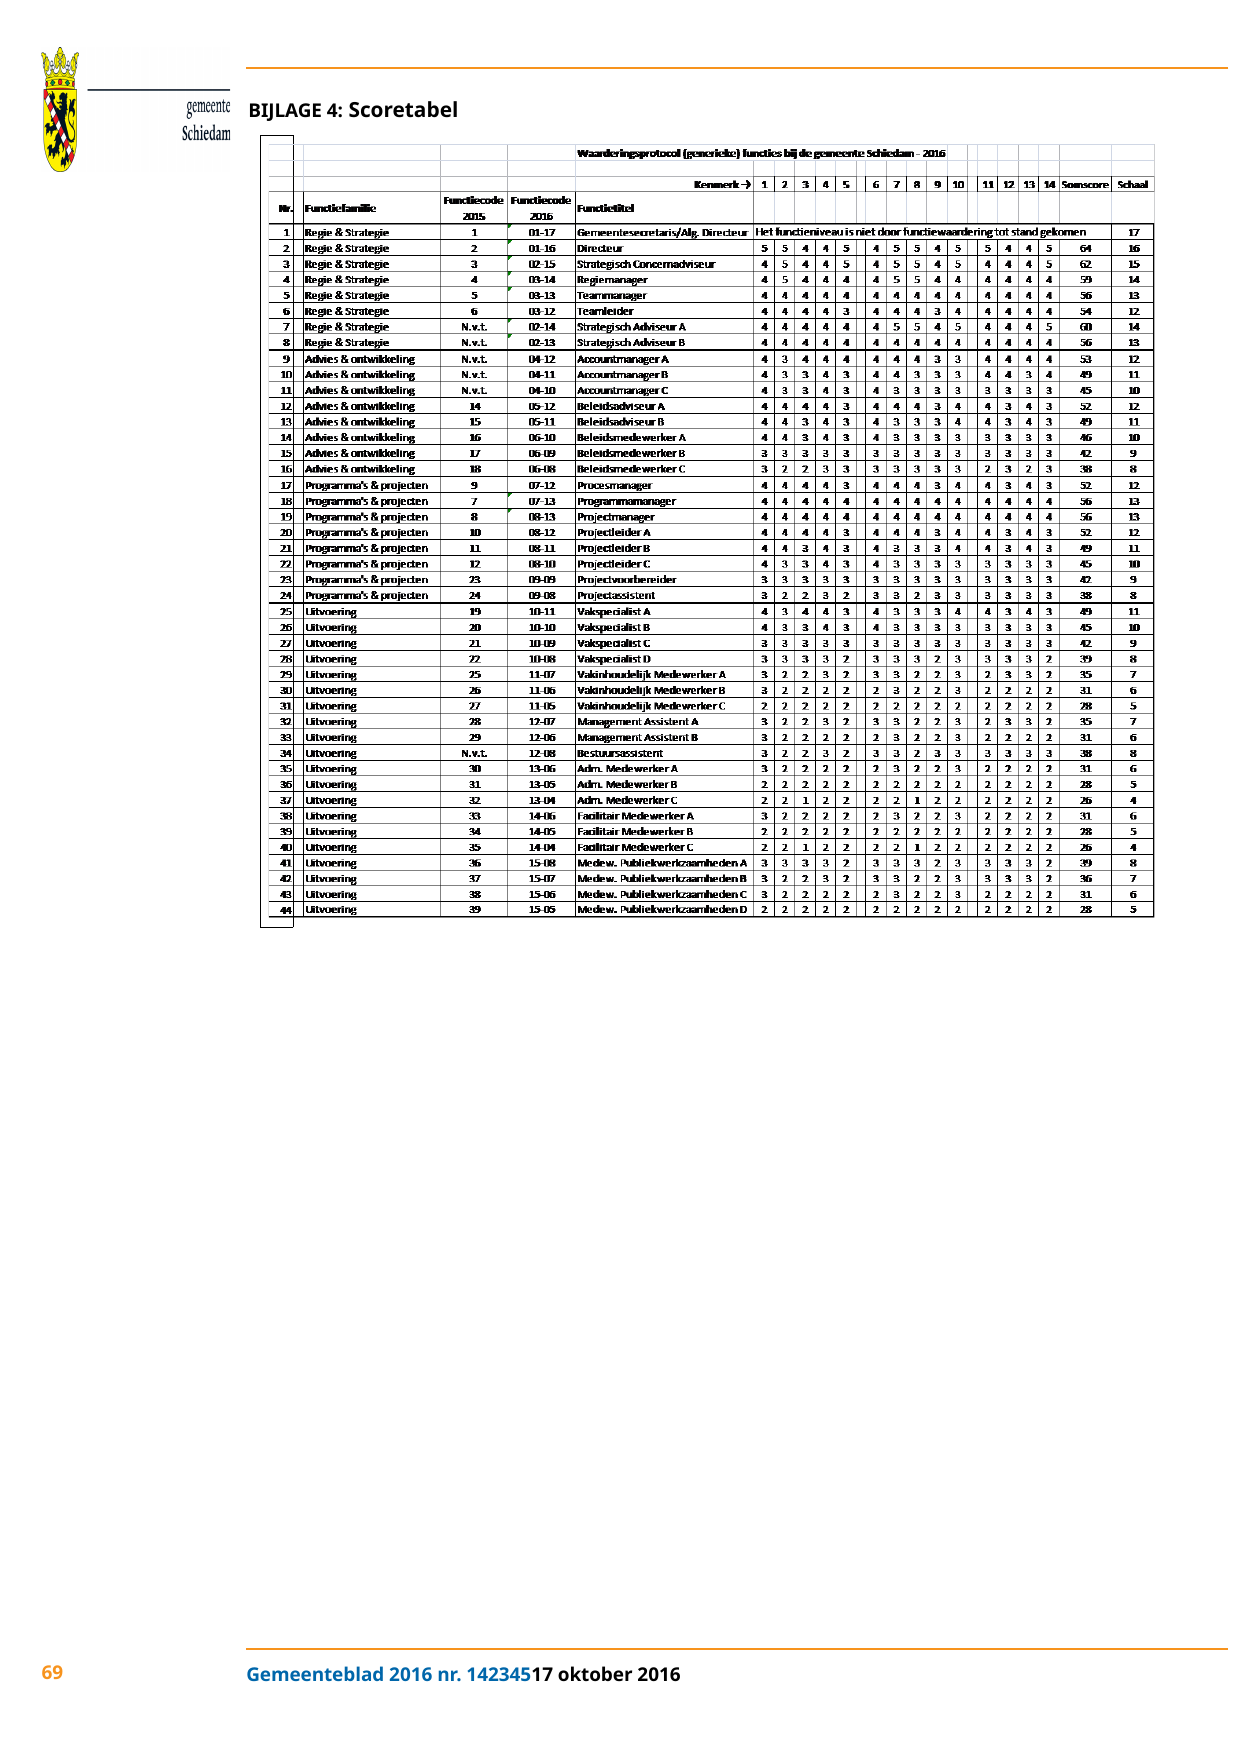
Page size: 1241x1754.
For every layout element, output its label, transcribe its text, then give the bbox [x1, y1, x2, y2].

picture [268, 144, 1155, 918]
picture [41, 47, 231, 172]
text BIJLAGE 4: Scoretabel [248, 95, 1152, 123]
